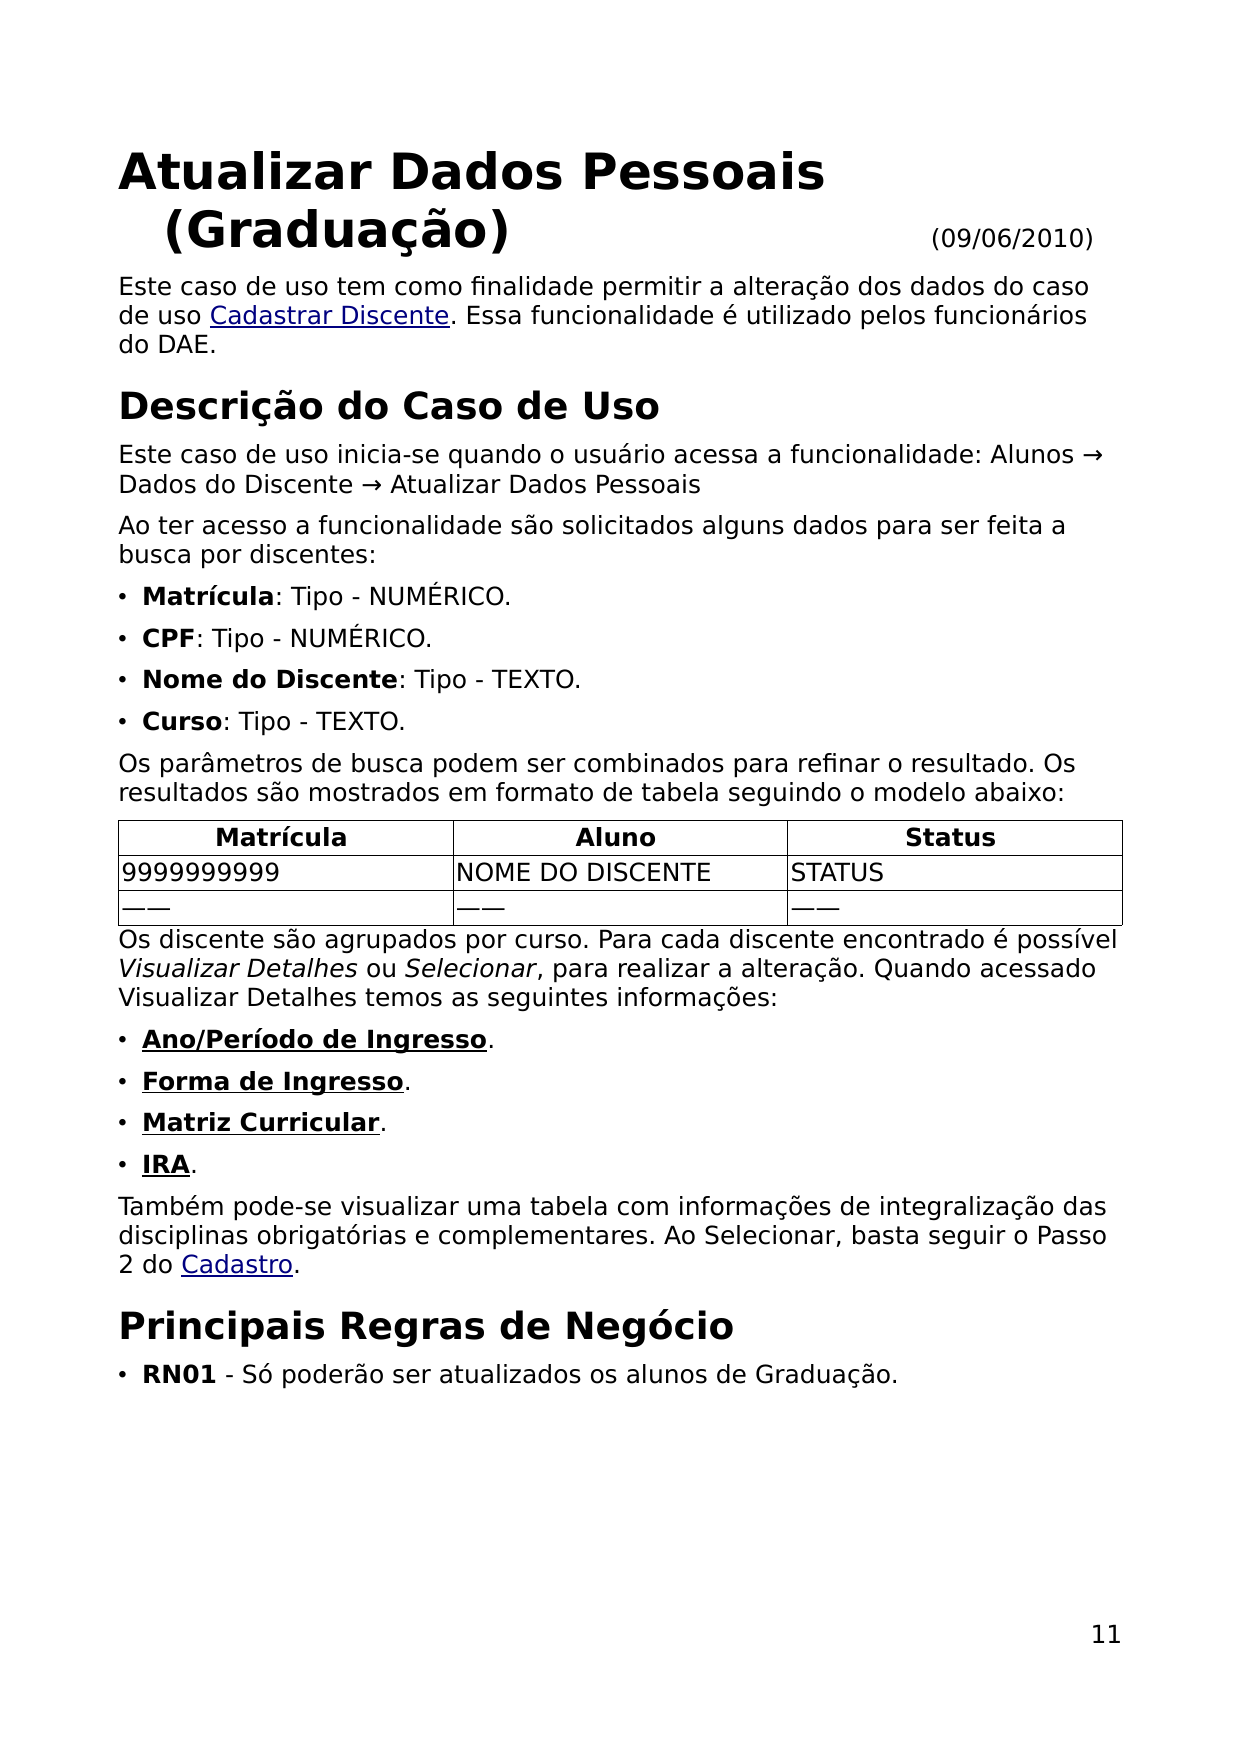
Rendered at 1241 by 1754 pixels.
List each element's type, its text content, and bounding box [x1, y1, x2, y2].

list RN01 - Só poderão ser atualizados os alunos de Graduação. [118, 1361, 1122, 1390]
list Forma de Ingresso. [118, 1067, 1122, 1096]
subtitle Atualizar Dados Pessoais (Graduação) (09/06/2010) [118, 143, 1122, 259]
list CPF: Tipo - NUMÉRICO. [118, 624, 1122, 653]
list Matrícula: Tipo - NUMÉRICO. [118, 582, 1122, 612]
text Também pode-se visualizar uma tabela com informações de integralização das disciplinas obrigatórias e complementares. Ao Selecionar, basta seguir o Passo 2 do Cadastro. [118, 1192, 1122, 1279]
list Matriz Curricular. [118, 1109, 1122, 1138]
text Os parâmetros de busca podem ser combinados para refinar o resultado. Os resultados são mostrados em formato de tabela seguindo o modelo abaixo: [118, 749, 1122, 807]
text Este caso de uso tem como finalidade permitir a alteração dos dados do caso de uso Cadastrar Discente. Essa funcionalidade é utilizado pelos funcionários do DAE. [118, 272, 1122, 359]
text Ao ter acesso a funcionalidade são solicitados alguns dados para ser feita a busca por discentes: [118, 512, 1122, 570]
table_cell —— [788, 891, 1122, 925]
table_header Aluno [454, 821, 787, 855]
list Ano/Período de Ingresso. [118, 1025, 1122, 1054]
list Curso: Tipo - TEXTO. [118, 707, 1122, 737]
text Este caso de uso inicia-se quando o usuário acessa a funcionalidade: Alunos → Dados do Discente → Atualizar Dados Pessoais [118, 441, 1122, 499]
table_cell NOME DO DISCENTE [454, 856, 787, 890]
table_header Matrícula [119, 821, 453, 855]
text Os discente são agrupados por curso. Para cada discente encontrado é possível Visualizar Detalhes ou Selecionar, para realizar a alteração. Quando acessado Visualizar Detalhes temos as seguintes informações: [118, 926, 1122, 1013]
list Nome do Discente: Tipo - TEXTO. [118, 666, 1122, 695]
table_header Status [788, 821, 1122, 855]
table_cell —— [119, 891, 453, 925]
table_cell 9999999999 [119, 856, 453, 890]
subtitle Principais Regras de Negócio [118, 1304, 1122, 1348]
subtitle Descrição do Caso de Uso [118, 384, 1122, 428]
list IRA. [118, 1150, 1122, 1179]
table_cell —— [454, 891, 787, 925]
table_cell STATUS [788, 856, 1122, 890]
